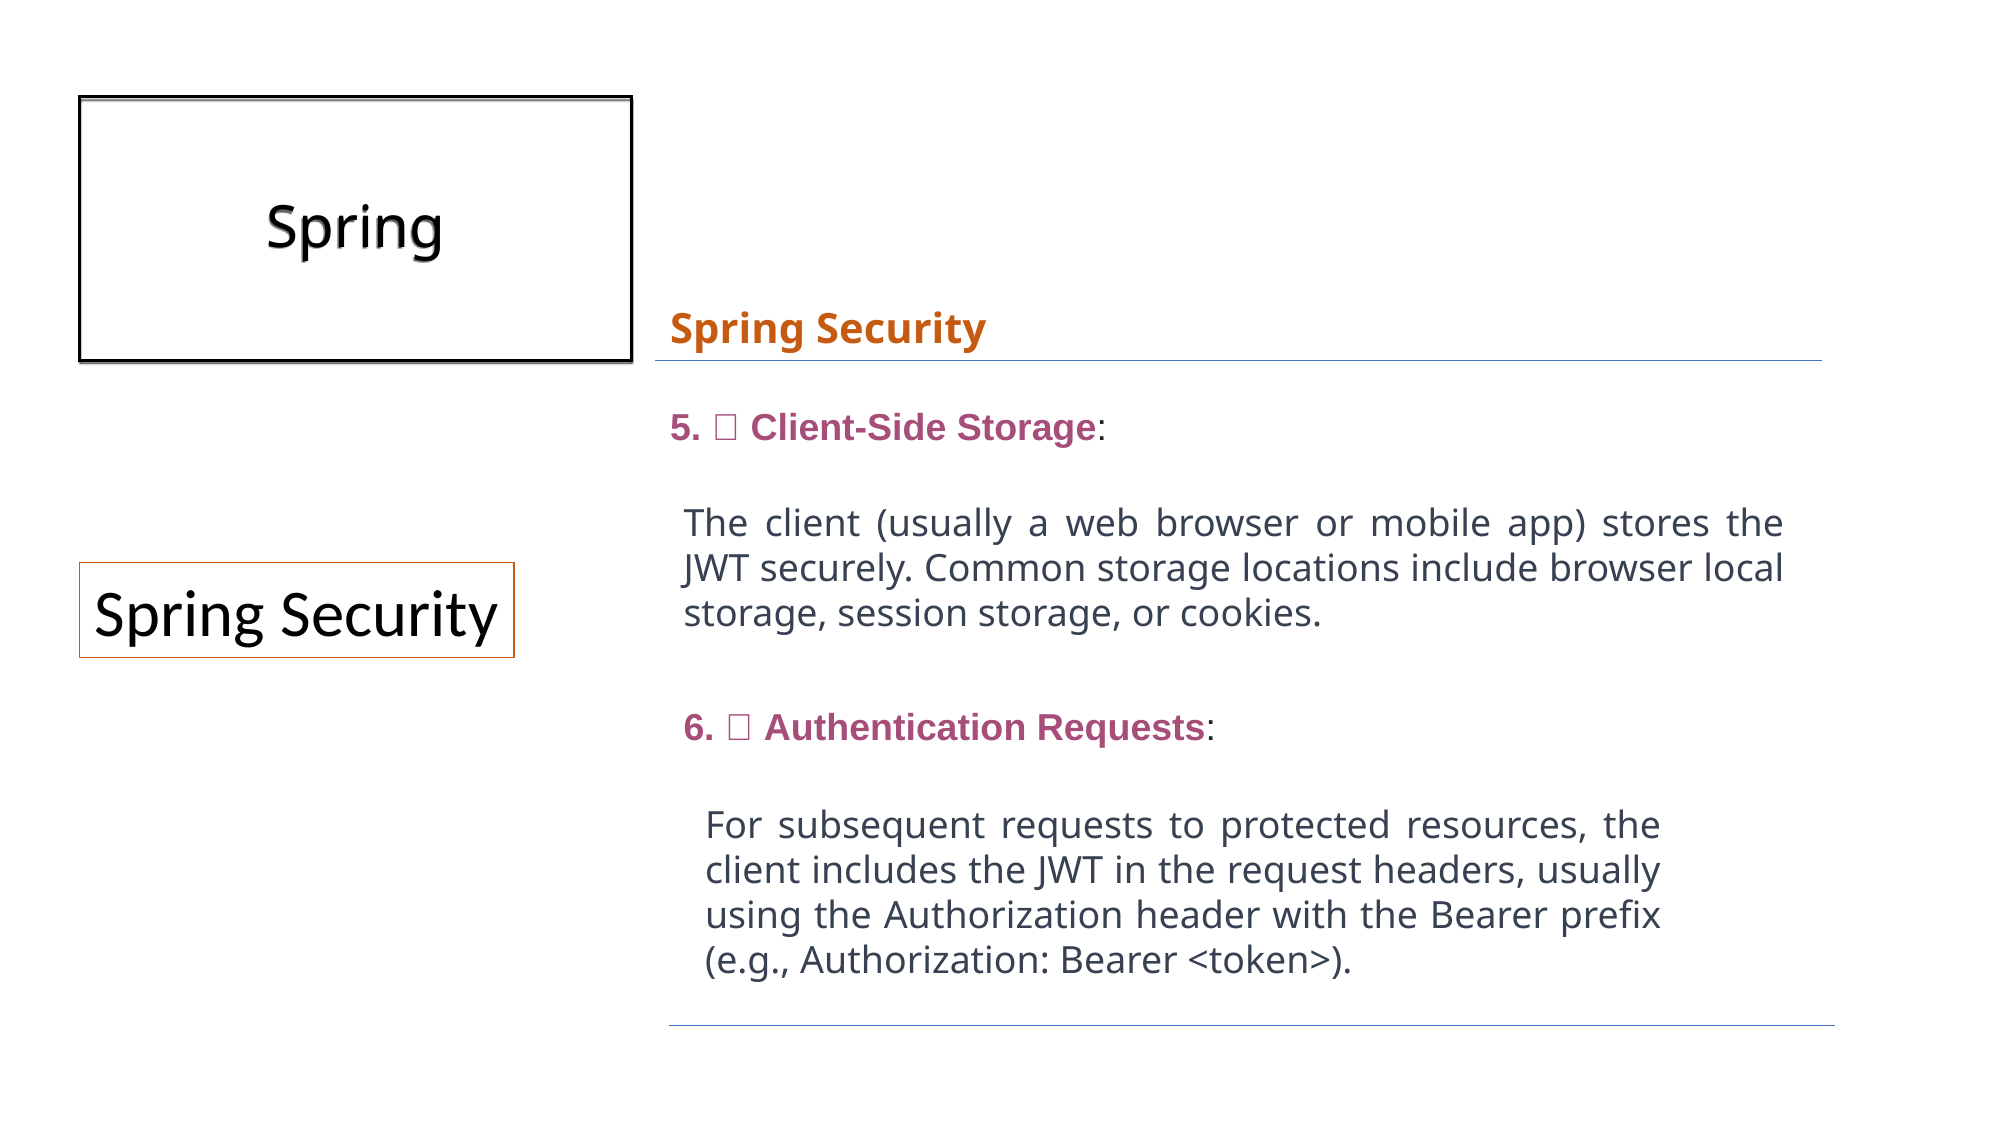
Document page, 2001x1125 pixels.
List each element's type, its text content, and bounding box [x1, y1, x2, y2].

text_box The client (usually a web browser or mobile app) stores the JWT securely. Common storage locations include browser local storage, session storage, or cookies. [668, 491, 1801, 644]
title Spring [79, 96, 632, 361]
text_box 6. 🔐 Authentication Requests: [668, 695, 1669, 757]
text_box 5. 💼 Client-Side Storage: [655, 395, 1655, 457]
text_box Spring Security [655, 294, 1459, 361]
text_box Spring Security [80, 562, 514, 658]
text_box For subsequent requests to protected resources, the client includes the JWT in the request headers, usually using the Authorization header with the Bearer prefix (e.g., Authorization: Bearer <token>). [690, 793, 1690, 991]
